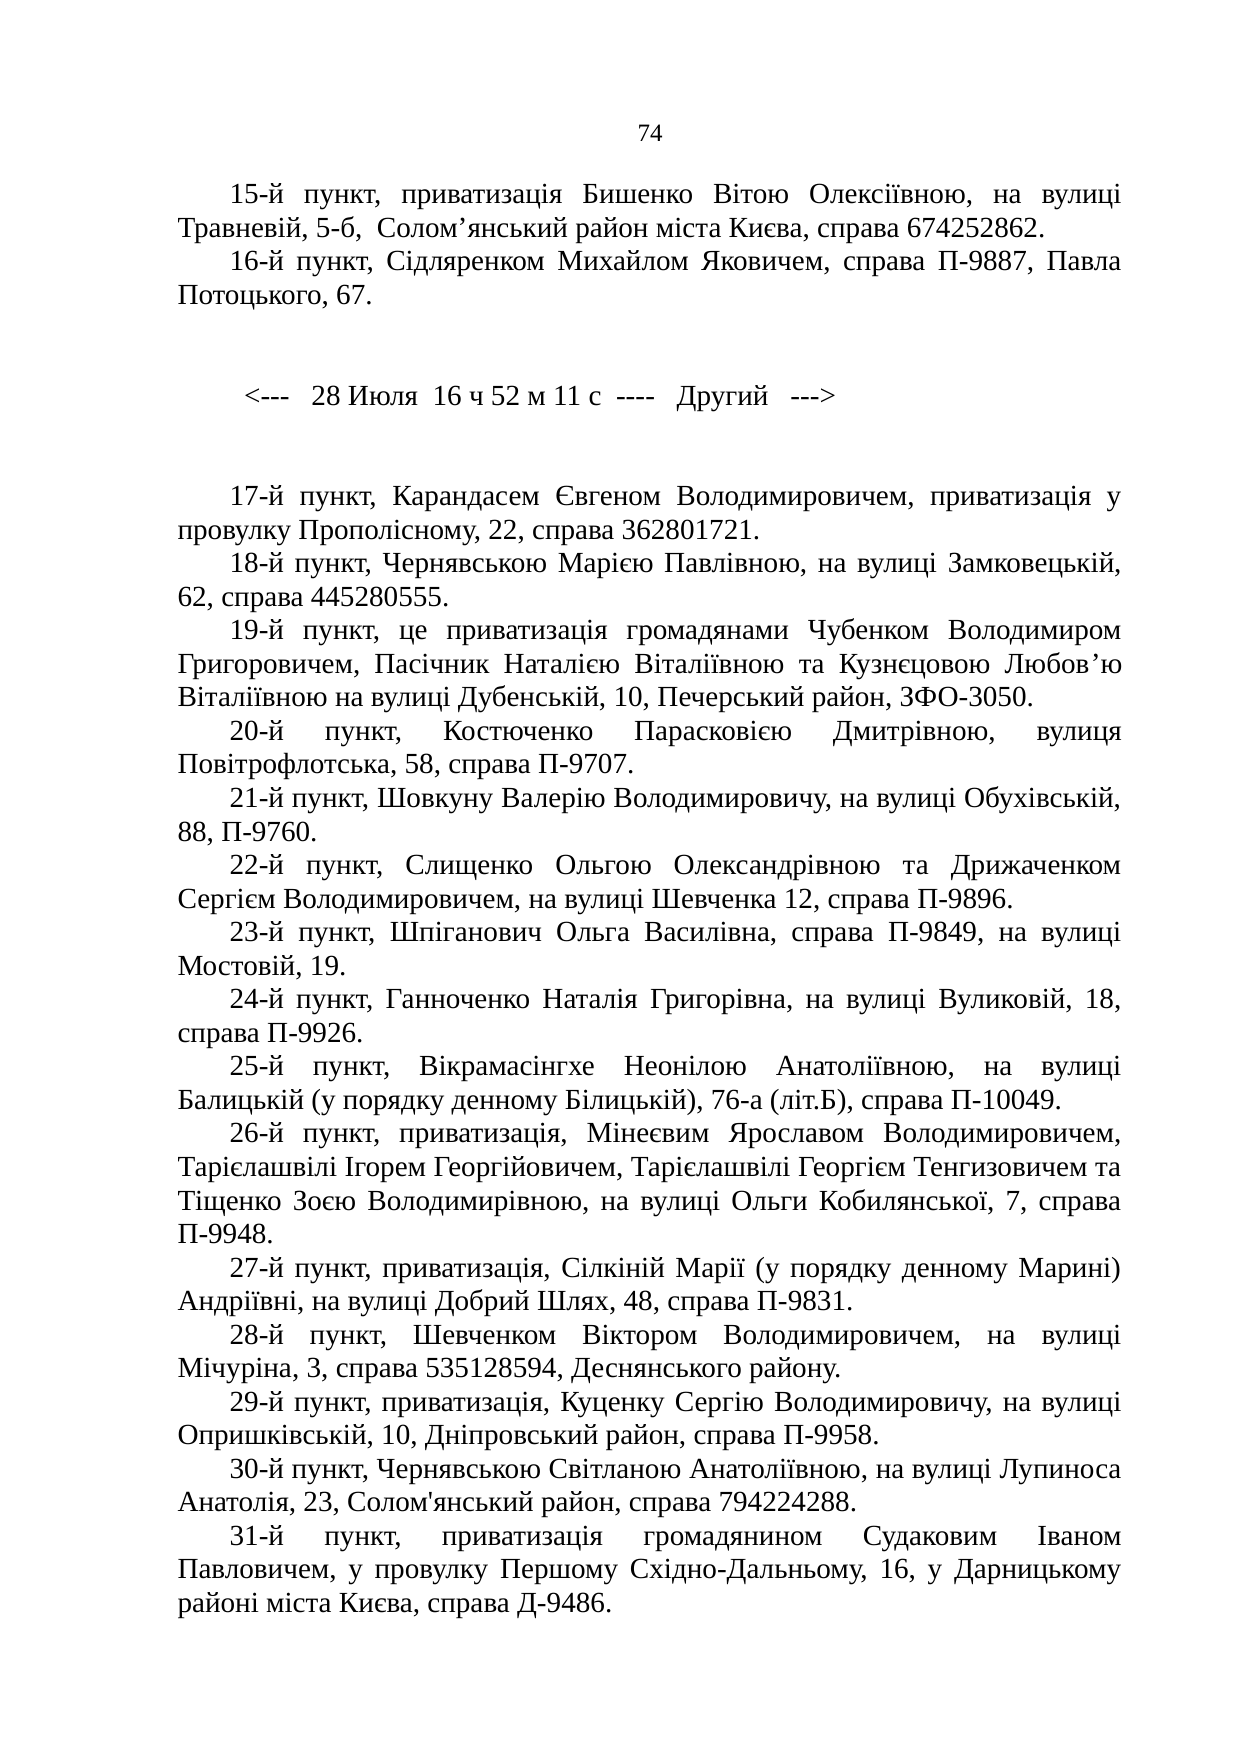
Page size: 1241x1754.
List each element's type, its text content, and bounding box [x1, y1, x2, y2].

text 21-й пункт, Шовкуну Валерію Володимировичу, на вулиці Обухівській, 88, П-9760. [177, 780, 1122, 847]
text 20-й пункт, Костюченко Парасковією Дмитрівною, вулиця Повітрофлотська, 58, справа П-9707. [177, 713, 1122, 780]
text 28-й пункт, Шевченком Віктором Володимировичем, на вулиці Мічуріна, 3, справа 535128594, Деснянського району. [177, 1317, 1122, 1384]
text 29-й пункт, приватизація, Куценку Сергію Володимировичу, на вулиці Опришківській, 10, Дніпровський район, справа П-9958. [177, 1384, 1122, 1451]
text 17-й пункт, Карандасем Євгеном Володимировичем, приватизація у провулку Прополісному, 22, справа 362801721. [177, 478, 1122, 545]
text 27-й пункт, приватизація, Сілкіній Марії (у порядку денному Марині) Андріївні, на вулиці Добрий Шлях, 48, справа П-9831. [177, 1250, 1122, 1317]
text 22-й пункт, Слищенко Ольгою Олександрівною та Дрижаченком Сергієм Володимировичем, на вулиці Шевченка 12, справа П-9896. [177, 847, 1122, 914]
text 24-й пункт, Ганноченко Наталія Григорівна, на вулиці Вуликовій, 18, справа П-9926. [177, 981, 1122, 1048]
text 16-й пункт, Сідляренком Михайлом Яковичем, справа П-9887, Павла Потоцького, 67. [177, 243, 1122, 311]
text 15-й пункт, приватизація Бишенко Вітою Олексіївною, на вулиці Травневій, 5-б, Солом’янський район міста Києва, справа 674252862. [177, 176, 1122, 243]
text 19-й пункт, це приватизація громадянами Чубенком Володимиром Григоровичем, Пасічник Наталією Віталіївною та Кузнєцовою Любов’ю Віталіївною на вулиці Дубенській, 10, Печерський район, ЗФО-3050. [177, 612, 1122, 713]
text <--- 28 Июля 16 ч 52 м 11 с ---- Другий ---> [177, 378, 1122, 411]
text 31-й пункт, приватизація громадянином Судаковим Іваном Павловичем, у провулку Першому Східно-Дальньому, 16, у Дарницькому районі міста Києва, справа Д-9486. [177, 1518, 1122, 1619]
text 25-й пункт, Вікрамасінгхе Неонілою Анатоліївною, на вулиці Балицькій (у порядку денному Білицькій), 76-а (літ.Б), справа П-10049. [177, 1048, 1122, 1116]
text 23-й пункт, Шпіганович Ольга Василівна, справа П-9849, на вулиці Мостовій, 19. [177, 914, 1122, 981]
text 18-й пункт, Чернявською Марією Павлівною, на вулиці Замковецькій, 62, справа 445280555. [177, 545, 1122, 612]
text 30-й пункт, Чернявською Світланою Анатоліївною, на вулиці Лупиноса Анатолія, 23, Солом'янський район, справа 794224288. [177, 1451, 1122, 1518]
text 26-й пункт, приватизація, Мінеєвим Ярославом Володимировичем, Тарієлашвілі Ігорем Георгійовичем, Тарієлашвілі Георгієм Тенгизовичем та Тіщенко Зоєю Володимирівною, на вулиці Ольги Кобилянської, 7, справа П-9948. [177, 1116, 1122, 1250]
